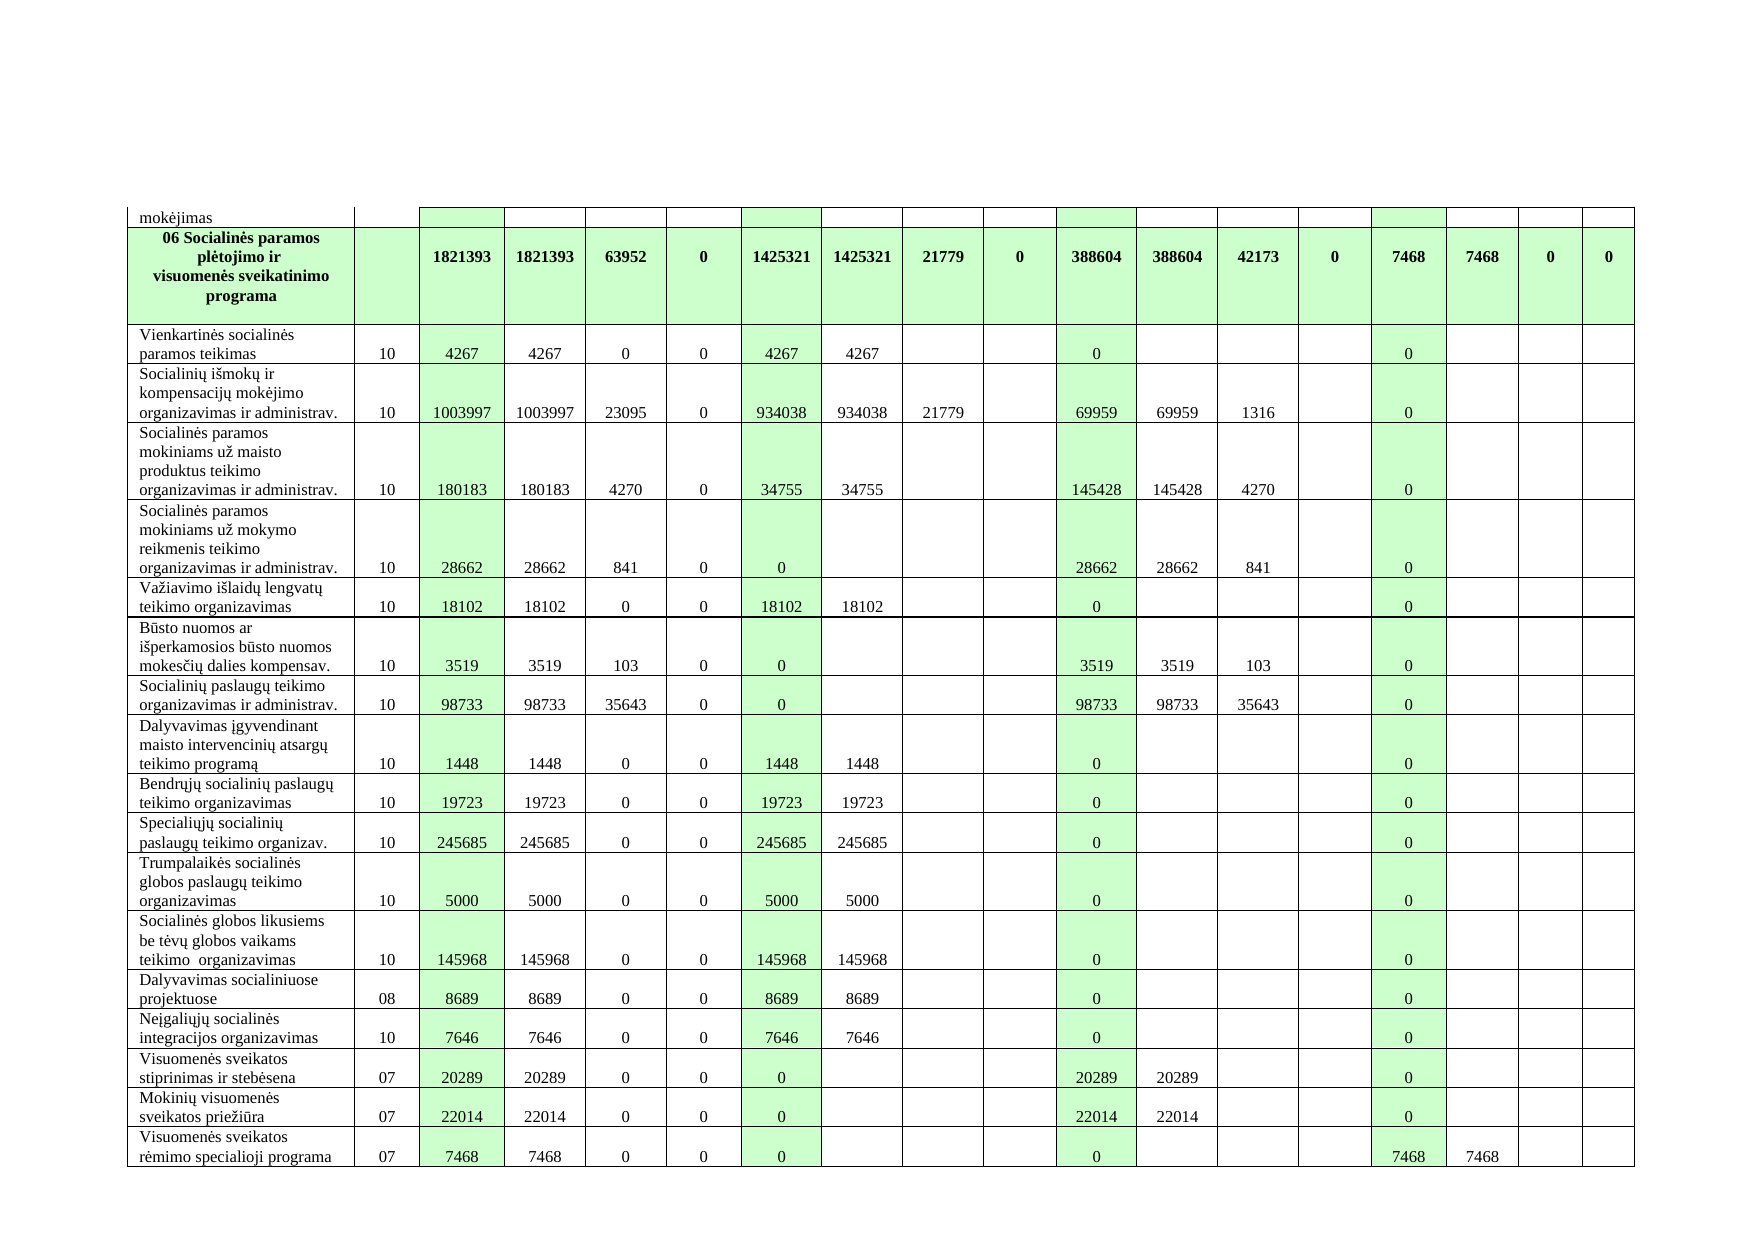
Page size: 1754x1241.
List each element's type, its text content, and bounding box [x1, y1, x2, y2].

table_cell [667, 266, 741, 324]
table_cell [1447, 1049, 1518, 1087]
table_cell 4267 [505, 325, 585, 363]
table_cell 245685 [505, 813, 585, 852]
table_cell [667, 208, 741, 227]
table_cell [586, 266, 666, 324]
table_cell 0 [1372, 1009, 1446, 1047]
table_cell [903, 774, 983, 812]
table_cell mokėjimas [128, 207, 354, 227]
table_cell 0 [667, 970, 741, 1008]
table_cell [1137, 715, 1217, 773]
table_cell 7468 [1372, 228, 1446, 266]
table_cell [742, 208, 821, 227]
table_cell 934038 [742, 364, 821, 422]
table_cell 0 [1583, 228, 1634, 266]
table_cell [1583, 970, 1634, 1008]
table_cell [1583, 500, 1634, 577]
table_cell [1447, 578, 1518, 616]
table_cell [1218, 970, 1298, 1008]
table_cell [1519, 325, 1582, 363]
table_cell [1057, 208, 1136, 227]
table_cell Socialinės paramos mokiniams už maisto produktus teikimo organizavimas ir administrav. [128, 423, 354, 499]
table_cell 0 [1372, 500, 1446, 577]
table_cell 19723 [420, 774, 504, 812]
table_cell 8689 [742, 970, 821, 1008]
table_cell 1821393 [420, 228, 504, 266]
table_cell 1448 [420, 715, 504, 773]
table_cell 4267 [822, 325, 902, 363]
table_cell [903, 500, 983, 577]
table_cell 0 [1372, 578, 1446, 616]
table_cell [822, 1049, 902, 1087]
table_cell [1372, 208, 1446, 227]
table_cell [984, 1127, 1056, 1166]
table_cell 10 [355, 618, 419, 675]
table_cell [1299, 1009, 1371, 1047]
table_cell [984, 1009, 1056, 1047]
table_cell 145968 [822, 911, 902, 969]
table_cell [1218, 266, 1298, 324]
table_cell 28662 [420, 500, 504, 577]
table_cell 0 [667, 813, 741, 852]
table_cell [903, 1049, 983, 1087]
table_cell 5000 [742, 853, 821, 910]
table_cell 10 [355, 715, 419, 773]
table_cell [822, 676, 902, 714]
table_cell [1299, 853, 1371, 910]
table_cell [1299, 911, 1371, 969]
table_cell [1057, 266, 1136, 324]
table_cell [903, 853, 983, 910]
table_cell [903, 208, 983, 227]
table_cell 103 [1218, 618, 1298, 675]
table_cell 245685 [742, 813, 821, 852]
table_cell 0 [1057, 970, 1136, 1008]
table_cell [1299, 1088, 1371, 1126]
table_cell Neįgaliųjų socialinės integracijos organizavimas [128, 1009, 354, 1047]
table_cell 07 [355, 1049, 419, 1087]
table_cell 0 [1057, 578, 1136, 616]
table_cell [1218, 853, 1298, 910]
table_cell 0 [1299, 228, 1371, 266]
table_cell 0 [1057, 813, 1136, 852]
table_cell Bendrųjų socialinių paslaugų teikimo organizavimas [128, 774, 354, 812]
table_cell [1519, 1088, 1582, 1126]
table_cell 0 [667, 618, 741, 675]
table_cell 06 Socialinės paramos plėtojimo ir [128, 228, 354, 266]
table_cell 7468 [420, 1127, 504, 1166]
table_cell 35643 [1218, 676, 1298, 714]
table_cell [1299, 325, 1371, 363]
table_cell 0 [1057, 1009, 1136, 1047]
table_cell 28662 [1057, 500, 1136, 577]
table_cell 8689 [822, 970, 902, 1008]
table_cell [984, 578, 1056, 616]
table_cell 1821393 [505, 228, 585, 266]
table_cell 20289 [1137, 1049, 1217, 1087]
table_cell [822, 618, 902, 675]
table_cell 0 [1057, 715, 1136, 773]
table_cell 20289 [505, 1049, 585, 1087]
table_cell [1137, 853, 1217, 910]
table_cell [355, 266, 419, 324]
table_cell 63952 [586, 228, 666, 266]
table_cell [1299, 578, 1371, 616]
table_cell 10 [355, 423, 419, 499]
table_cell 0 [1372, 1088, 1446, 1126]
table_cell [1447, 813, 1518, 852]
table_cell 28662 [505, 500, 585, 577]
table_cell 22014 [505, 1088, 585, 1126]
table_cell 3519 [1137, 618, 1217, 675]
table_cell [1447, 500, 1518, 577]
table_cell [903, 423, 983, 499]
table_cell 3519 [1057, 618, 1136, 675]
table_cell [1583, 676, 1634, 714]
table_cell [1218, 1127, 1298, 1166]
table_cell 22014 [1137, 1088, 1217, 1126]
table_cell [742, 266, 821, 324]
table_cell [355, 228, 419, 266]
table_cell 5000 [420, 853, 504, 910]
table_cell 1003997 [420, 364, 504, 422]
table_cell 0 [1372, 1049, 1446, 1087]
table_cell 145428 [1137, 423, 1217, 499]
table_cell 0 [586, 325, 666, 363]
table_cell Visuomenės sveikatos rėmimo specialioji programa [128, 1127, 354, 1166]
table_cell 8689 [505, 970, 585, 1008]
table_cell 0 [1057, 774, 1136, 812]
table_cell 69959 [1137, 364, 1217, 422]
table_cell [1299, 970, 1371, 1008]
table_cell [1299, 208, 1371, 227]
table_cell 0 [667, 715, 741, 773]
table_cell [1519, 1009, 1582, 1047]
table_cell 0 [1372, 715, 1446, 773]
table_cell 7468 [1372, 1127, 1446, 1166]
table_cell [1583, 715, 1634, 773]
table_cell [822, 266, 902, 324]
table_cell 0 [586, 970, 666, 1008]
table_cell [1447, 266, 1518, 324]
table_cell [1137, 970, 1217, 1008]
table_cell [420, 208, 504, 227]
table_cell 10 [355, 1009, 419, 1047]
table_cell [505, 208, 585, 227]
table_cell [420, 266, 504, 324]
table_cell [1447, 618, 1518, 675]
table_cell [984, 266, 1056, 324]
table_cell [1299, 364, 1371, 422]
table_cell [1583, 618, 1634, 675]
table_cell 19723 [742, 774, 821, 812]
table_cell [822, 500, 902, 577]
table_cell [1447, 774, 1518, 812]
table_cell [903, 578, 983, 616]
table_cell [984, 325, 1056, 363]
table_cell 5000 [505, 853, 585, 910]
table_cell [903, 325, 983, 363]
table_cell [1583, 1088, 1634, 1126]
table_cell 0 [1372, 423, 1446, 499]
table_cell 0 [1372, 970, 1446, 1008]
table_cell 0 [1057, 853, 1136, 910]
table_cell [903, 1088, 983, 1126]
table_cell 4267 [420, 325, 504, 363]
table_cell [586, 208, 666, 227]
table_cell [1218, 325, 1298, 363]
table_cell 0 [586, 1009, 666, 1047]
table_cell [1447, 1088, 1518, 1126]
table_cell [1583, 578, 1634, 616]
table_cell [1519, 500, 1582, 577]
table_cell [1137, 911, 1217, 969]
table_cell 180183 [420, 423, 504, 499]
table_cell [984, 774, 1056, 812]
table_cell 0 [984, 228, 1056, 266]
table_cell [1519, 1049, 1582, 1087]
table_cell 18102 [505, 578, 585, 616]
table_cell [1583, 813, 1634, 852]
table_cell [1137, 208, 1217, 227]
table_cell 145968 [505, 911, 585, 969]
table_cell [1519, 618, 1582, 675]
table_cell 245685 [420, 813, 504, 852]
table_cell 21779 [903, 364, 983, 422]
table_cell 10 [355, 853, 419, 910]
table_cell [984, 853, 1056, 910]
table_cell 0 [1372, 364, 1446, 422]
table_cell [1137, 325, 1217, 363]
table_cell 0 [1372, 813, 1446, 852]
table_cell Vienkartinės socialinės paramos teikimas [128, 325, 354, 363]
table_cell 10 [355, 578, 419, 616]
table_cell [1299, 813, 1371, 852]
table_cell [1519, 266, 1582, 324]
table_cell 7468 [505, 1127, 585, 1166]
table_cell [984, 1088, 1056, 1126]
table_cell Specialiųjų socialinių paslaugų teikimo organizav. [128, 813, 354, 852]
table_cell [1218, 715, 1298, 773]
table_cell [903, 715, 983, 773]
table_cell 7646 [742, 1009, 821, 1047]
table_cell 22014 [420, 1088, 504, 1126]
table_cell [1218, 813, 1298, 852]
table_cell 7646 [822, 1009, 902, 1047]
table_cell [1299, 1127, 1371, 1166]
table_cell [1137, 774, 1217, 812]
table_cell 1425321 [822, 228, 902, 266]
table_cell 08 [355, 970, 419, 1008]
table_cell 145968 [420, 911, 504, 969]
table_cell Socialinių paslaugų teikimo organizavimas ir administrav. [128, 676, 354, 714]
table_cell 0 [1372, 325, 1446, 363]
table_cell 841 [586, 500, 666, 577]
table_cell 0 [1372, 774, 1446, 812]
table_cell 1425321 [742, 228, 821, 266]
table_cell [1137, 578, 1217, 616]
table_cell 0 [667, 228, 741, 266]
table_cell 145428 [1057, 423, 1136, 499]
table_cell 0 [667, 500, 741, 577]
table_cell [1519, 423, 1582, 499]
table_cell 0 [1057, 911, 1136, 969]
table_cell [1519, 911, 1582, 969]
table_cell 98733 [1137, 676, 1217, 714]
table_cell [1519, 578, 1582, 616]
table_cell [1519, 970, 1582, 1008]
table_cell 0 [586, 1088, 666, 1126]
table_cell [984, 676, 1056, 714]
table_cell [1583, 423, 1634, 499]
table_cell 7468 [1447, 1127, 1518, 1166]
table_cell 180183 [505, 423, 585, 499]
table_cell 18102 [742, 578, 821, 616]
table_cell 0 [742, 618, 821, 675]
table_cell [1583, 853, 1634, 910]
table_cell 18102 [822, 578, 902, 616]
table_cell 0 [667, 1127, 741, 1166]
table_cell 22014 [1057, 1088, 1136, 1126]
table_cell [822, 208, 902, 227]
table_cell visuomenės sveikatinimo programa [128, 266, 354, 324]
table_cell [984, 715, 1056, 773]
table_cell 0 [1372, 676, 1446, 714]
table_cell [1299, 774, 1371, 812]
table_cell 388604 [1137, 228, 1217, 266]
table_cell [1447, 853, 1518, 910]
table_cell [903, 1127, 983, 1166]
table_cell [984, 1049, 1056, 1087]
table_cell [1447, 325, 1518, 363]
table_cell [1218, 1088, 1298, 1126]
table_cell [355, 207, 419, 227]
table_cell [1583, 325, 1634, 363]
table_cell [1447, 423, 1518, 499]
table_cell [1299, 618, 1371, 675]
table_cell [1447, 911, 1518, 969]
table_cell 8689 [420, 970, 504, 1008]
table_cell [984, 813, 1056, 852]
table_cell 34755 [742, 423, 821, 499]
table_cell [1583, 1049, 1634, 1087]
table_cell 0 [586, 853, 666, 910]
table_cell 0 [586, 774, 666, 812]
table_cell [903, 813, 983, 852]
table_cell 0 [667, 1088, 741, 1126]
table_cell [1519, 676, 1582, 714]
table_cell 21779 [903, 228, 983, 266]
table_cell [1218, 208, 1298, 227]
table_cell 0 [667, 578, 741, 616]
table_cell [1218, 1049, 1298, 1087]
table_cell Trumpalaikės socialinės globos paslaugų teikimo organizavimas [128, 853, 354, 910]
table_cell Socialinių išmokų ir kompensacijų mokėjimo organizavimas ir administrav. [128, 364, 354, 422]
table_cell 0 [586, 1127, 666, 1166]
table_cell 3519 [505, 618, 585, 675]
table_cell [1447, 1009, 1518, 1047]
table_cell [903, 911, 983, 969]
table_cell [1299, 676, 1371, 714]
table_cell 07 [355, 1127, 419, 1166]
table_cell 0 [742, 1127, 821, 1166]
table_cell 5000 [822, 853, 902, 910]
table_cell 0 [667, 676, 741, 714]
table_cell 07 [355, 1088, 419, 1126]
table_cell [984, 970, 1056, 1008]
table_cell 841 [1218, 500, 1298, 577]
table_cell 0 [586, 715, 666, 773]
table_cell Važiavimo išlaidų lengvatų teikimo organizavimas [128, 578, 354, 616]
table_cell 35643 [586, 676, 666, 714]
table_cell [822, 1127, 902, 1166]
table_cell [1519, 1127, 1582, 1166]
table_cell 69959 [1057, 364, 1136, 422]
table_cell 4270 [1218, 423, 1298, 499]
table_cell 4270 [586, 423, 666, 499]
table_cell [903, 970, 983, 1008]
table_cell 10 [355, 911, 419, 969]
table_cell [1137, 1009, 1217, 1047]
table_cell 42173 [1218, 228, 1298, 266]
table_cell 1003997 [505, 364, 585, 422]
table_cell 0 [667, 774, 741, 812]
table_cell [1583, 266, 1634, 324]
table_cell [1583, 1009, 1634, 1047]
table_cell [984, 618, 1056, 675]
table_cell 0 [667, 423, 741, 499]
table_cell [1583, 1127, 1634, 1166]
table_cell [903, 618, 983, 675]
table_cell 98733 [420, 676, 504, 714]
table_cell Socialinės globos likusiems be tėvų globos vaikams teikimo organizavimas [128, 911, 354, 969]
table_cell 18102 [420, 578, 504, 616]
table_cell [1447, 676, 1518, 714]
table_cell 10 [355, 325, 419, 363]
table_cell [984, 364, 1056, 422]
table_cell 10 [355, 676, 419, 714]
table_cell [903, 266, 983, 324]
table_cell 0 [586, 578, 666, 616]
table_cell [1218, 1009, 1298, 1047]
table_cell [984, 423, 1056, 499]
table_cell [1137, 266, 1217, 324]
table_cell 10 [355, 774, 419, 812]
table_cell Socialinės paramos mokiniams už mokymo reikmenis teikimo organizavimas ir administrav. [128, 500, 354, 577]
table_cell 0 [586, 1049, 666, 1087]
table_cell [1218, 774, 1298, 812]
table_cell [903, 1009, 983, 1047]
table_cell 98733 [505, 676, 585, 714]
table_cell [1218, 578, 1298, 616]
table_cell [984, 500, 1056, 577]
table_cell [1583, 911, 1634, 969]
table_cell [1299, 1049, 1371, 1087]
table_cell [822, 1088, 902, 1126]
table_cell 0 [667, 1049, 741, 1087]
table_cell Būsto nuomos ar išperkamosios būsto nuomos mokesčių dalies kompensav. [128, 618, 354, 675]
table_cell [1137, 813, 1217, 852]
table_cell [1299, 423, 1371, 499]
table_cell 245685 [822, 813, 902, 852]
table_cell 0 [667, 853, 741, 910]
table_cell 0 [1372, 853, 1446, 910]
table_cell 19723 [822, 774, 902, 812]
table_cell [1519, 813, 1582, 852]
table_cell [1583, 208, 1634, 227]
table_cell Mokinių visuomenės sveikatos priežiūra [128, 1088, 354, 1126]
table_cell [1218, 911, 1298, 969]
table_cell 0 [1057, 1127, 1136, 1166]
table_cell [1583, 774, 1634, 812]
table_cell 7646 [505, 1009, 585, 1047]
table_cell 10 [355, 500, 419, 577]
table_cell 7468 [1447, 228, 1518, 266]
table_cell [1519, 364, 1582, 422]
table_cell Dalyvavimas įgyvendinant maisto intervencinių atsargų teikimo programą [128, 715, 354, 773]
table_cell [984, 208, 1056, 227]
table_cell [1299, 266, 1371, 324]
table_cell Dalyvavimas socialiniuose projektuose [128, 970, 354, 1008]
table_cell 0 [1057, 325, 1136, 363]
table_cell 20289 [420, 1049, 504, 1087]
table_cell [1447, 208, 1518, 227]
table_cell [984, 911, 1056, 969]
table_cell 0 [742, 1049, 821, 1087]
table_cell 28662 [1137, 500, 1217, 577]
table_cell 1448 [822, 715, 902, 773]
table_cell 1316 [1218, 364, 1298, 422]
table_cell [1137, 1127, 1217, 1166]
table_cell 4267 [742, 325, 821, 363]
table_cell 0 [667, 364, 741, 422]
table_cell 103 [586, 618, 666, 675]
table_cell 0 [667, 325, 741, 363]
table_cell [1372, 266, 1446, 324]
table_cell 0 [1519, 228, 1582, 266]
table_cell 0 [742, 676, 821, 714]
table_cell [505, 266, 585, 324]
table_cell [1519, 774, 1582, 812]
table_cell 34755 [822, 423, 902, 499]
table_cell 0 [1372, 911, 1446, 969]
table_cell 23095 [586, 364, 666, 422]
table_cell 1448 [742, 715, 821, 773]
table_cell 0 [1372, 618, 1446, 675]
table_cell [1447, 970, 1518, 1008]
table_cell 0 [742, 500, 821, 577]
table_cell [1583, 364, 1634, 422]
table_cell [903, 676, 983, 714]
table_cell 145968 [742, 911, 821, 969]
table_cell [1299, 500, 1371, 577]
table_cell 10 [355, 364, 419, 422]
table_cell [1519, 853, 1582, 910]
table_cell 19723 [505, 774, 585, 812]
table_cell [1519, 715, 1582, 773]
table_cell [1519, 208, 1582, 227]
table_cell 0 [586, 813, 666, 852]
table_cell [1299, 715, 1371, 773]
table_cell 0 [667, 911, 741, 969]
table_cell [1447, 715, 1518, 773]
table_cell 20289 [1057, 1049, 1136, 1087]
table_cell 1448 [505, 715, 585, 773]
table_cell 934038 [822, 364, 902, 422]
table_cell Visuomenės sveikatos stiprinimas ir stebėsena [128, 1049, 354, 1087]
table_cell 98733 [1057, 676, 1136, 714]
table_cell 10 [355, 813, 419, 852]
table_cell 388604 [1057, 228, 1136, 266]
table_cell 0 [586, 911, 666, 969]
table_cell [1447, 364, 1518, 422]
table_cell 7646 [420, 1009, 504, 1047]
table_cell 0 [742, 1088, 821, 1126]
table_cell 0 [667, 1009, 741, 1047]
table_cell 3519 [420, 618, 504, 675]
